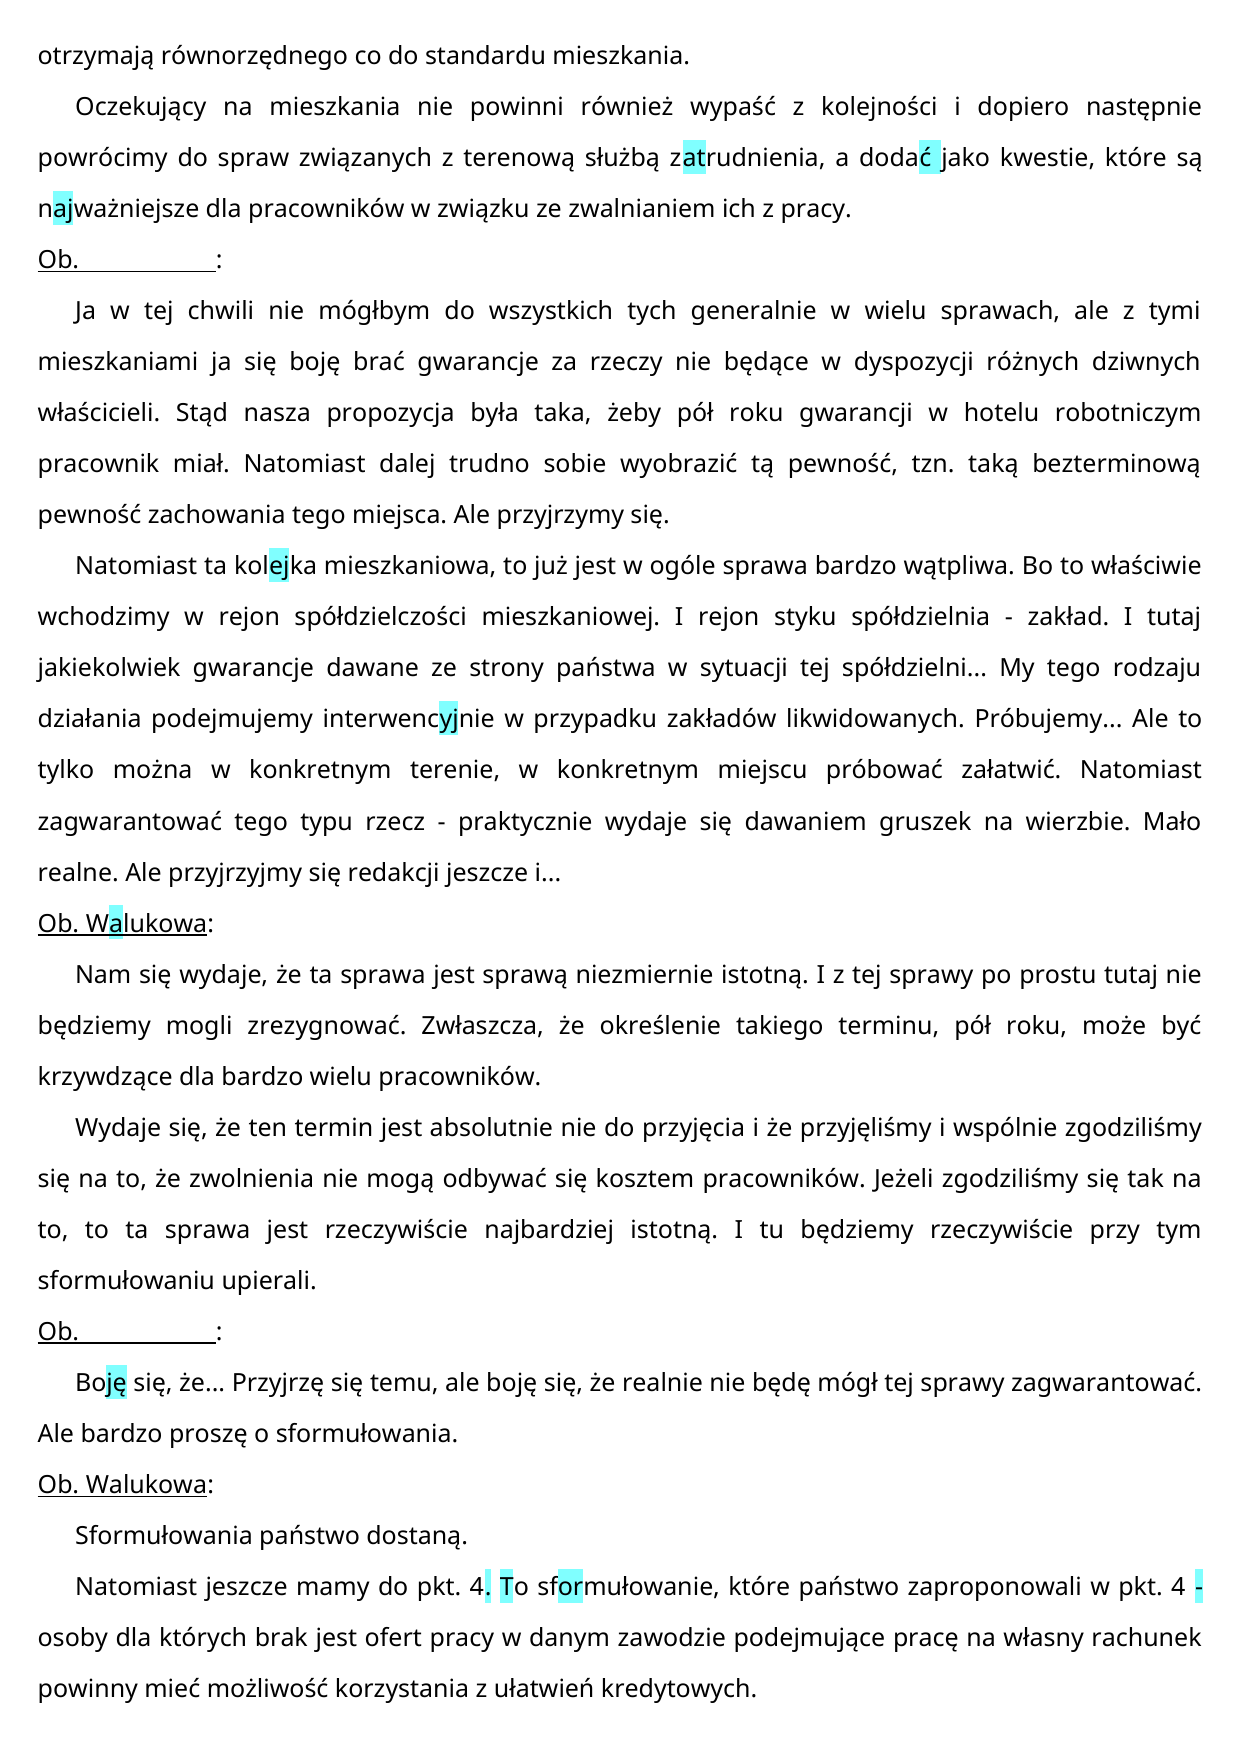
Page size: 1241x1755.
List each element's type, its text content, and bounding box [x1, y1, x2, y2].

text Nam się wydaje, że ta sprawa jest sprawą niezmiernie istotną. I z tej sprawy po prostu tutaj nie będziemy mogli zrezygnować. Zwłaszcza, że określenie takiego terminu, pół roku, może być krzywdzące dla bardzo wielu pracowników. [37, 956, 1203, 1092]
text Natomiast jeszcze mamy do pkt. 4. To sformułowanie, które państwo zaproponowali w pkt. 4 - osoby dla których brak jest ofert pracy w danym zawodzie podejmujące pracę na własny rachunek powinny mieć możliwość korzystania z ułatwień kredytowych. [37, 1569, 1203, 1705]
text Boję się, że... Przyjrzę się temu, ale boję się, że realnie nie będę mógł tej sprawy zagwarantować. Ale bardzo proszę o sformułowania. [37, 1364, 1203, 1450]
text Ja w tej chwili nie mógłbym do wszystkich tych generalnie w wielu sprawach, ale z tymi mieszkaniami ja się boję brać gwarancje za rzeczy nie będące w dyspozycji różnych dziwnych właścicieli. Stąd nasza propozycja była taka, żeby pół roku gwarancji w hotelu robotniczym pracownik miał. Natomiast dalej trudno sobie wyobrazić tą pewność, tzn. taką bezterminową pewność zachowania tego miejsca. Ale przyjrzymy się. [37, 293, 1203, 531]
text Wydaje się, że ten termin jest absolutnie nie do przyjęcia i że przyjęliśmy i wspólnie zgodziliśmy się na to, że zwolnienia nie mogą odbywać się kosztem pracowników. Jeżeli zgodziliśmy się tak na to, to ta sprawa jest rzeczywiście najbardziej istotną. I tu będziemy rzeczywiście przy tym sformułowaniu upierali. [37, 1109, 1203, 1297]
text Natomiast ta kolejka mieszkaniowa, to już jest w ogóle sprawa bardzo wątpliwa. Bo to właściwie wchodzimy w rejon spółdzielczości mieszkaniowej. I rejon styku spółdzielnia - zakład. I tutaj jakiekolwiek gwarancje dawane ze strony państwa w sytuacji tej spółdzielni... My tego rodzaju działania podejmujemy interwencyjnie w przypadku zakładów likwidowanych. Próbujemy... Ale to tylko można w konkretnym terenie, w konkretnym miejscu próbować załatwić. Natomiast zagwarantować tego typu rzecz - praktycznie wydaje się dawaniem gruszek na wierzbie. Mało realne. Ale przyjrzyjmy się redakcji jeszcze i... [37, 548, 1203, 888]
text otrzymają równorzędnego co do standardu mieszkania. [37, 37, 1203, 72]
text Ob. Walukowa: [37, 905, 1203, 939]
text Ob. : [37, 242, 1203, 276]
text Sformułowania państwo dostaną. [37, 1518, 1203, 1552]
text Ob. : [37, 1313, 1203, 1348]
text Ob. Walukowa: [37, 1467, 1203, 1501]
text Oczekujący na mieszkania nie powinni również wypaść z kolejności i dopiero następnie powrócimy do spraw związanych z terenową służbą zatrudnienia, a dodać jako kwestie, które są najważniejsze dla pracowników w związku ze zwalnianiem ich z pracy. [37, 88, 1203, 225]
